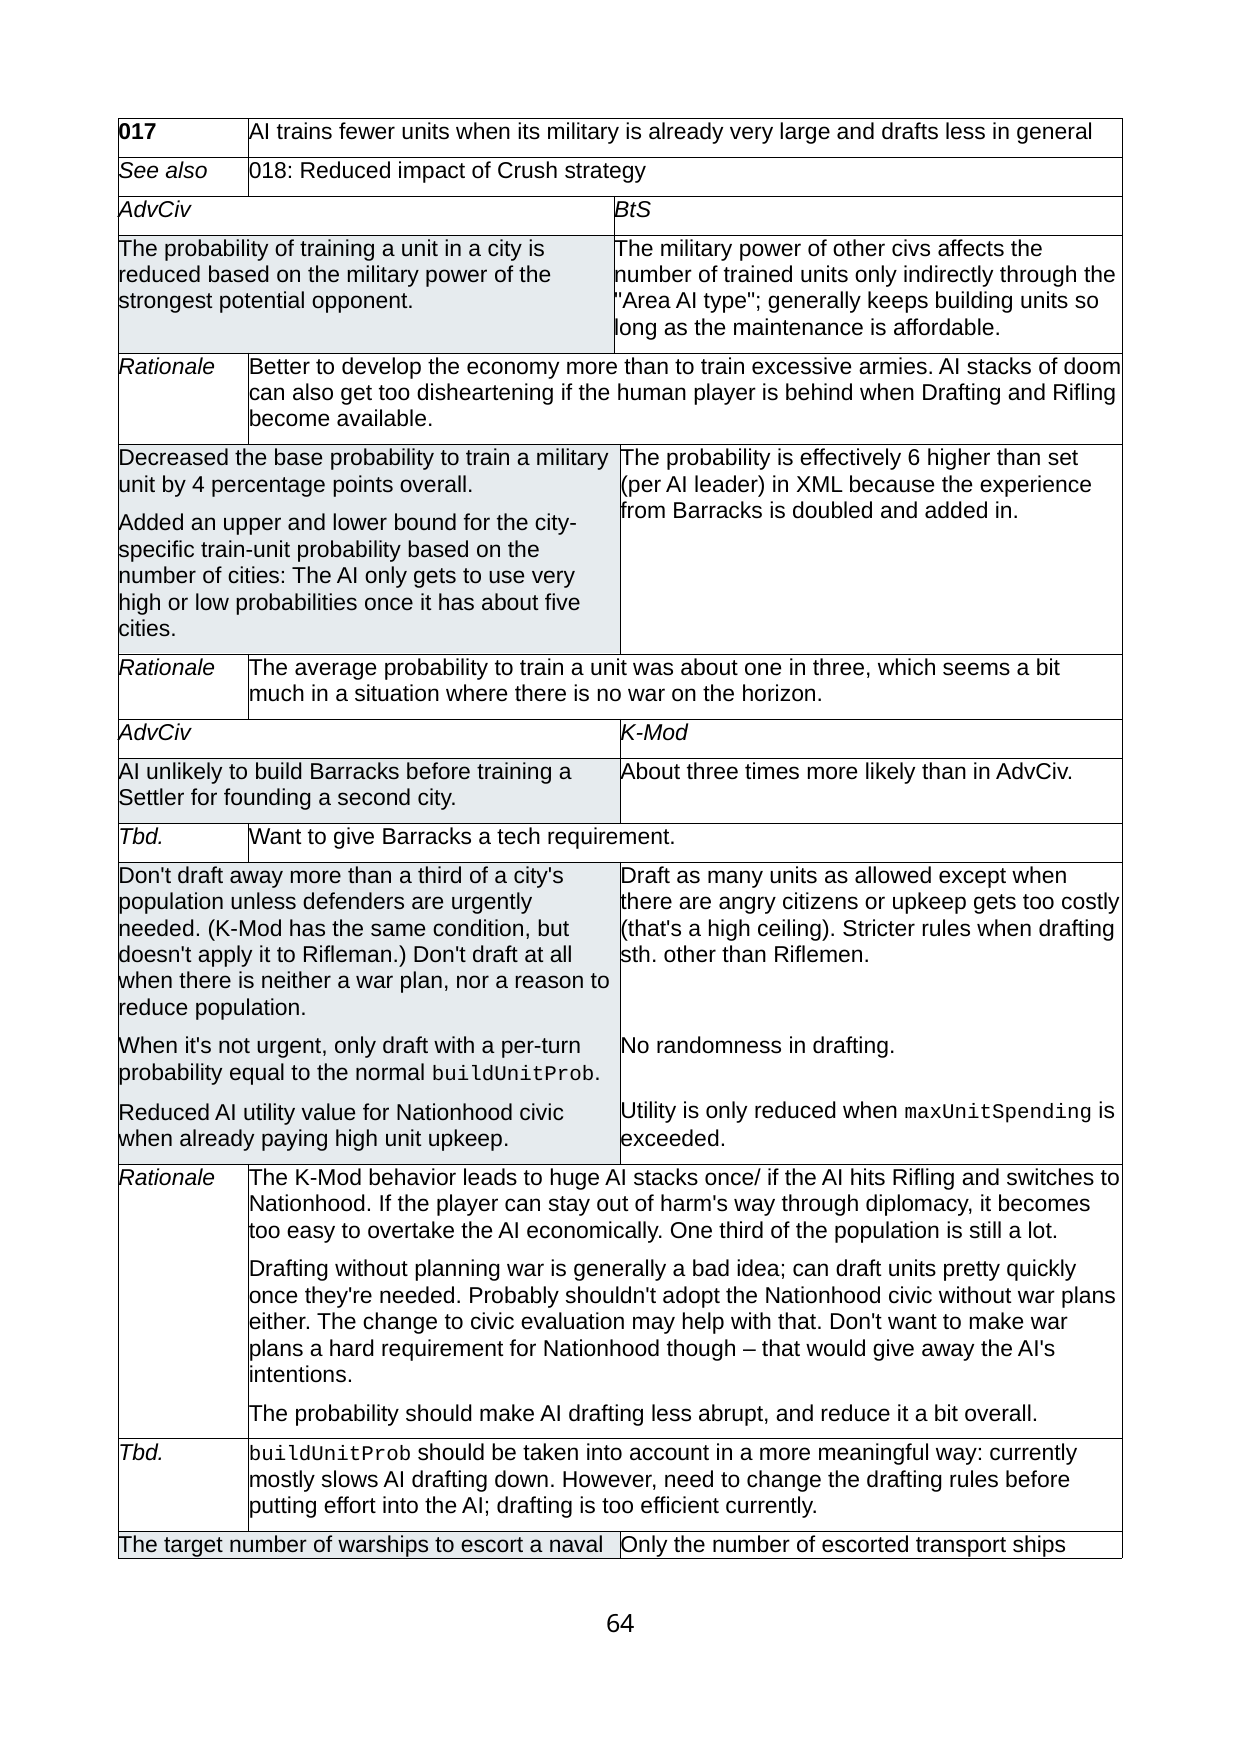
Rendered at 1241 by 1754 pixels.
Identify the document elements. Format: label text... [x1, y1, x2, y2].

table_cell AI unlikely to build Barracks before training a Settler for founding a second city. [119, 759, 620, 823]
table_cell The probability is effectively 6 higher than set (per AI leader) in XML because the experience from Barracks is doubled and added in. [621, 445, 1122, 653]
table_cell About three times more likely than in AdvCiv. [621, 759, 1122, 823]
table_cell Rationale [119, 354, 248, 444]
table_cell Want to give Barracks a tech requirement. [249, 824, 1122, 862]
table_cell The K-Mod behavior leads to huge AI stacks once/ if the AI hits Rifling and switches to Nationhood. If the player can stay out of harm's way through diplomacy, it becomes too easy to overtake the AI economically. One third of the population is still a lot. Drafting without planning war is generally a bad idea; can draft units pretty quickly once they're needed. Probably shouldn't adopt the Nationhood civic without war plans either. The change to civic evaluation may help with that. Don't want to make war plans a hard requirement for Nationhood though – that would give away the AI's intentions. The probability should make AI drafting less abrupt, and reduce it a bit overall. [249, 1165, 1122, 1438]
table_cell buildUnitProb should be taken into account in a more meaningful way: currently mostly slows AI drafting down. However, need to change the drafting rules before putting effort into the AI; drafting is too efficient currently. [249, 1439, 1122, 1531]
table_cell Only the number of escorted transport ships [621, 1532, 1122, 1558]
table_cell The military power of other civs affects the number of trained units only indirectly through the "Area AI type"; generally keeps building units so long as the maintenance is affordable. [615, 236, 1122, 353]
table_cell Don't draft away more than a third of a city's population unless defenders are urgently needed. (K-Mod has the same condition, but doesn't apply it to Rifleman.) Don't draft at all when there is neither a war plan, nor a reason to reduce population. When it's not urgent, only draft with a per-turn probability equal to the normal buildUnitProb. Reduced AI utility value for Nationhood civic when already paying high unit upkeep. [119, 863, 620, 1164]
table_cell Draft as many units as allowed except when there are angry citizens or upkeep gets too costly (that's a high ceiling). Stricter rules when drafting sth. other than Riflemen. No randomness in drafting. Utility is only reduced when maxUnitSpending is exceeded. [621, 863, 1122, 1164]
table_cell AdvCiv [119, 720, 620, 758]
table_header 017 [119, 119, 248, 157]
table_cell 018: Reduced impact of Crush strategy [249, 158, 1122, 196]
table_cell The target number of warships to escort a naval [119, 1532, 620, 1558]
table_cell See also [119, 158, 248, 196]
table_cell Tbd. [119, 824, 248, 862]
table_cell The probability of training a unit in a city is reduced based on the military power of the strongest potential opponent. [119, 236, 614, 353]
table_cell The average probability to train a unit was about one in three, which seems a bit much in a situation where there is no war on the horizon. [249, 655, 1122, 719]
table_cell Better to develop the economy more than to train excessive armies. AI stacks of doom can also get too disheartening if the human player is behind when Drafting and Rifling become available. [249, 354, 1122, 444]
table_cell Rationale [119, 1165, 248, 1438]
table_cell AdvCiv [119, 197, 614, 235]
table_cell Tbd. [119, 1439, 248, 1531]
table_header AI trains fewer units when its military is already very large and drafts less in general [249, 119, 1122, 157]
table_cell Decreased the base probability to train a military unit by 4 percentage points overall. Added an upper and lower bound for the city-specific train-unit probability based on the number of cities: The AI only gets to use very high or low probabilities once it has about five cities. [119, 445, 620, 653]
table_cell Rationale [119, 655, 248, 719]
table_cell K-Mod [621, 720, 1122, 758]
table_cell BtS [615, 197, 1122, 235]
